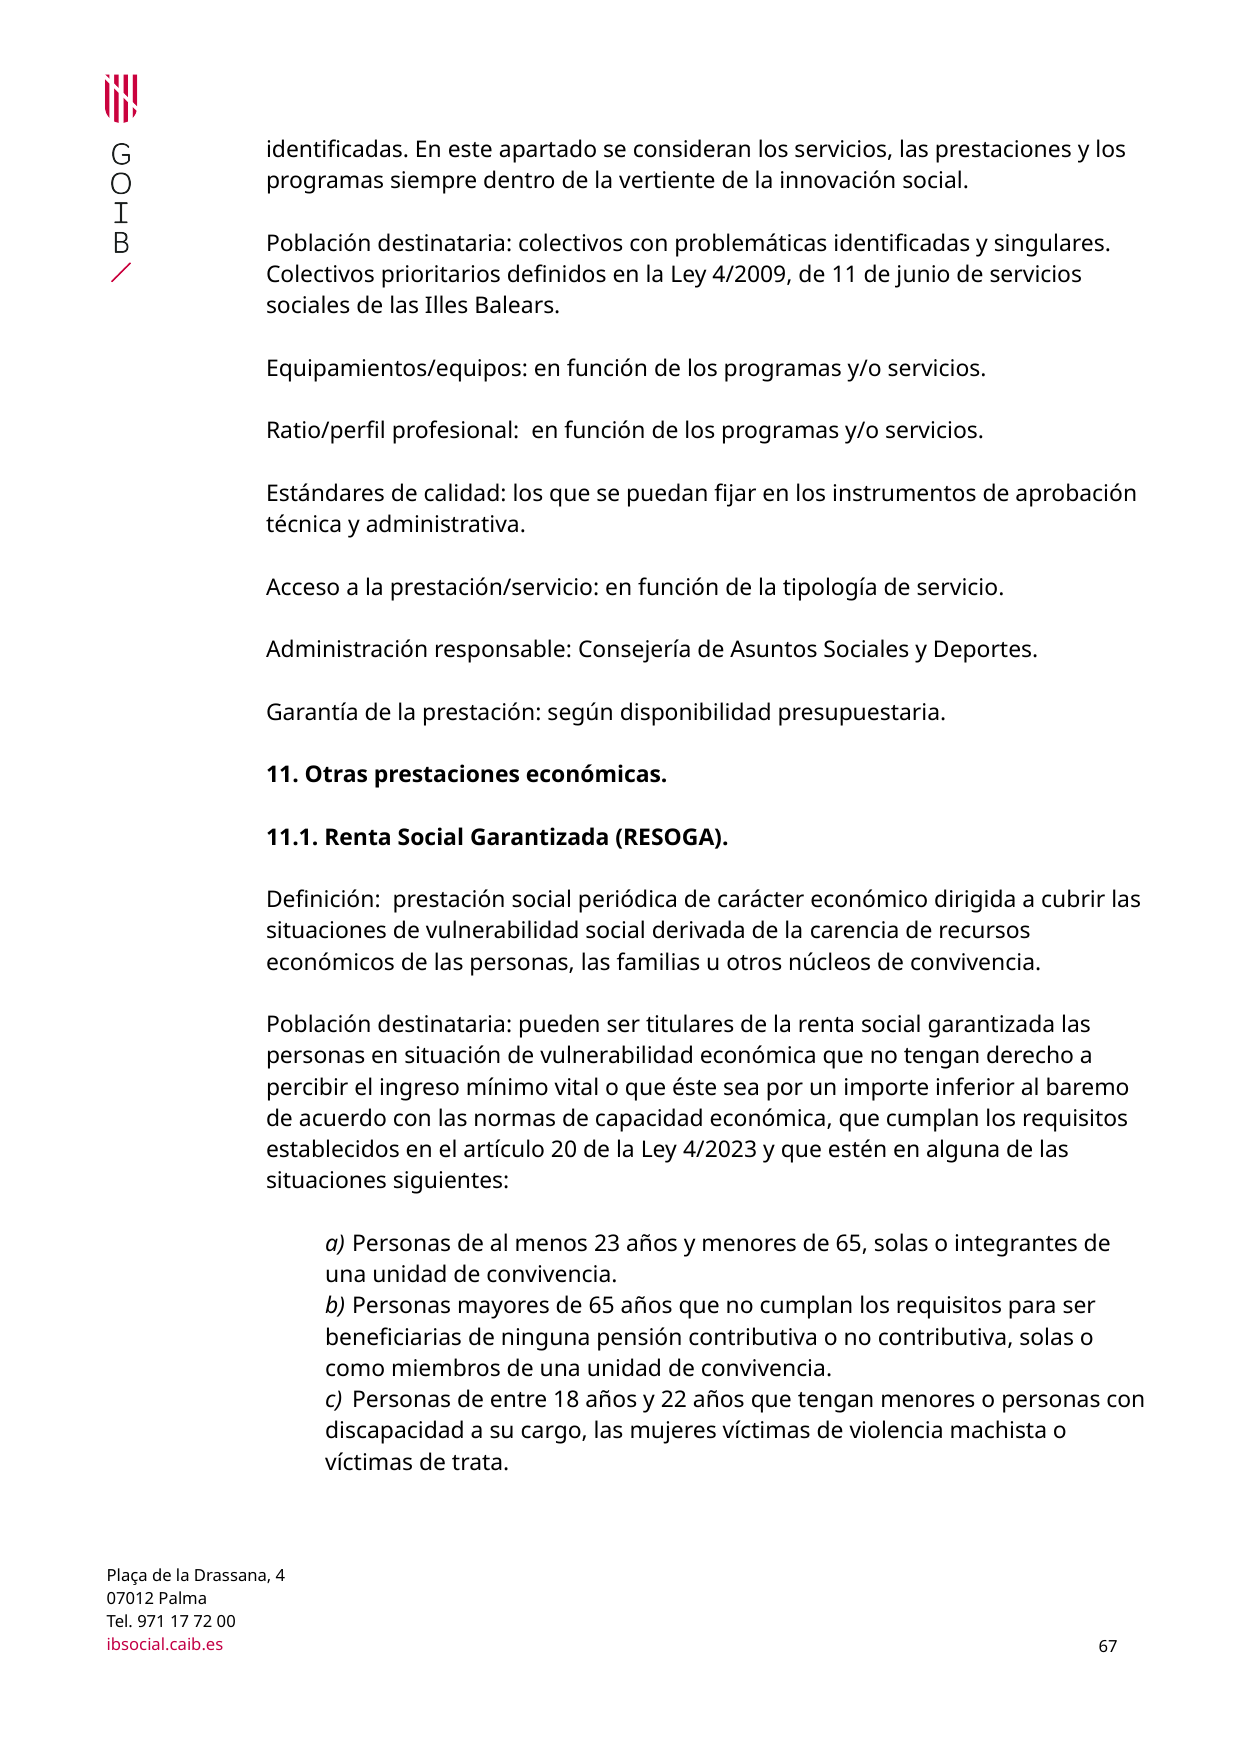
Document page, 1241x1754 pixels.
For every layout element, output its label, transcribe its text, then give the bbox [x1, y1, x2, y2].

text Acceso a la prestación/servicio: en función de la tipología de servicio. [266, 570, 1152, 602]
text 11.1. Renta Social Garantizada (RESOGA). [266, 820, 1152, 852]
picture [76, 51, 166, 313]
text 11. Otras prestaciones económicas. [266, 758, 1152, 789]
list Personas de al menos 23 años y menores de 65, solas o integrantes de una unidad de convivencia. [325, 1227, 1152, 1289]
text Garantía de la prestación: según disponibilidad presupuestaria. [266, 695, 1152, 727]
text identificadas. En este apartado se consideran los servicios, las prestaciones y los programas siempre dentro de la vertiente de la innovación social. [266, 133, 1152, 195]
list Personas de entre 18 años y 22 años que tengan menores o personas con discapacidad a su cargo, las mujeres víctimas de violencia machista o víctimas de trata. [325, 1383, 1152, 1477]
text Definición: prestación social periódica de carácter económico dirigida a cubrir las situaciones de vulnerabilidad social derivada de la carencia de recursos económicos de las personas, las familias u otros núcleos de convivencia. [266, 883, 1152, 977]
list Personas mayores de 65 años que no cumplan los requisitos para ser beneficiarias de ninguna pensión contributiva o no contributiva, solas o como miembros de una unidad de convivencia. [325, 1289, 1152, 1383]
text Equipamientos/equipos: en función de los programas y/o servicios. [266, 352, 1152, 383]
text Población destinataria: pueden ser titulares de la renta social garantizada las personas en situación de vulnerabilidad económica que no tengan derecho a percibir el ingreso mínimo vital o que éste sea por un importe inferior al baremo de acuerdo con las normas de capacidad económica, que cumplan los requisitos establecidos en el artículo 20 de la Ley 4/2023 y que estén en alguna de las situaciones siguientes: [266, 1008, 1152, 1195]
text Ratio/perfil profesional: en función de los programas y/o servicios. [266, 414, 1152, 445]
text Población destinataria: colectivos con problemáticas identificadas y singulares. Colectivos prioritarios definidos en la Ley 4/2009, de 11 de junio de servicios sociales de las Illes Balears. [266, 227, 1152, 320]
text Estándares de calidad: los que se puedan fijar en los instrumentos de aprobación técnica y administrativa. [266, 477, 1152, 539]
text Administración responsable: Consejería de Asuntos Sociales y Deportes. [266, 633, 1152, 664]
